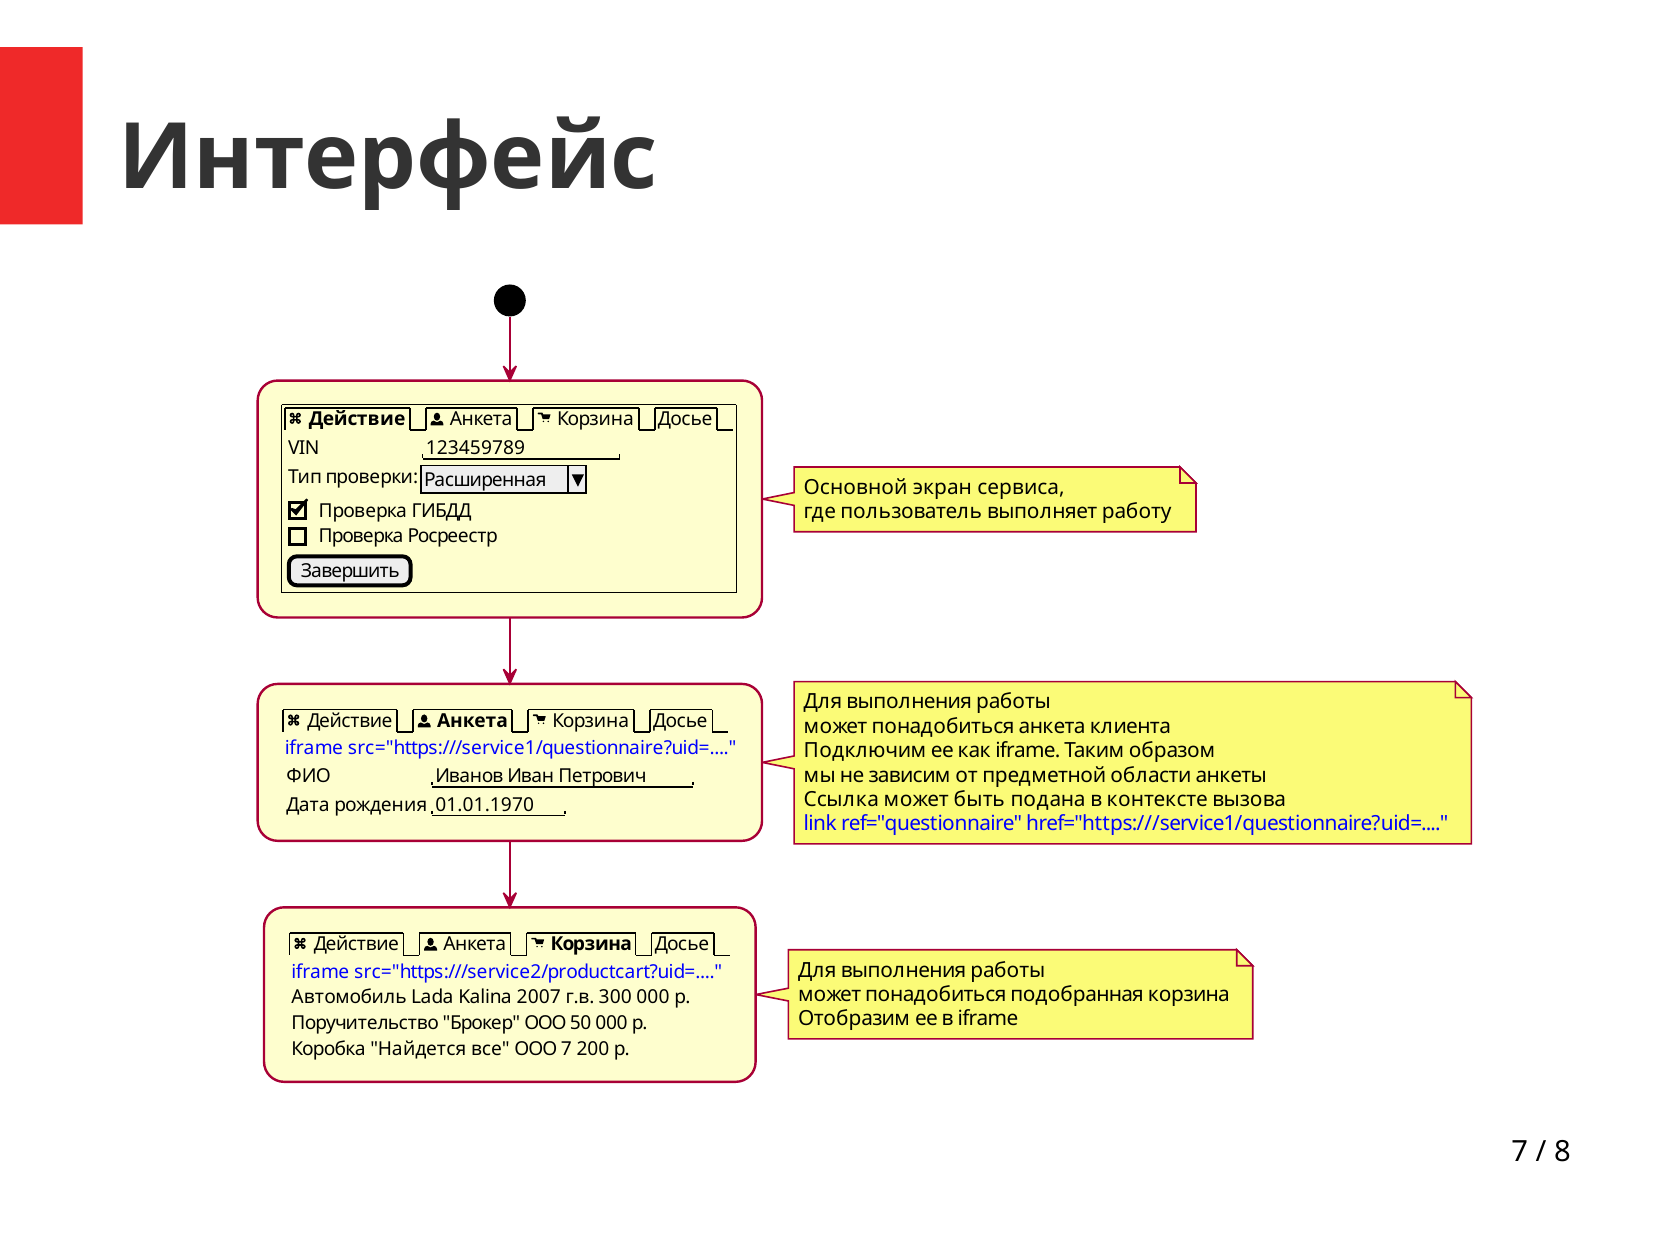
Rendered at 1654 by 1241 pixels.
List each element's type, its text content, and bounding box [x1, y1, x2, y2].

title Интерфейс [118, 49, 1571, 257]
picture [248, 271, 1491, 1100]
